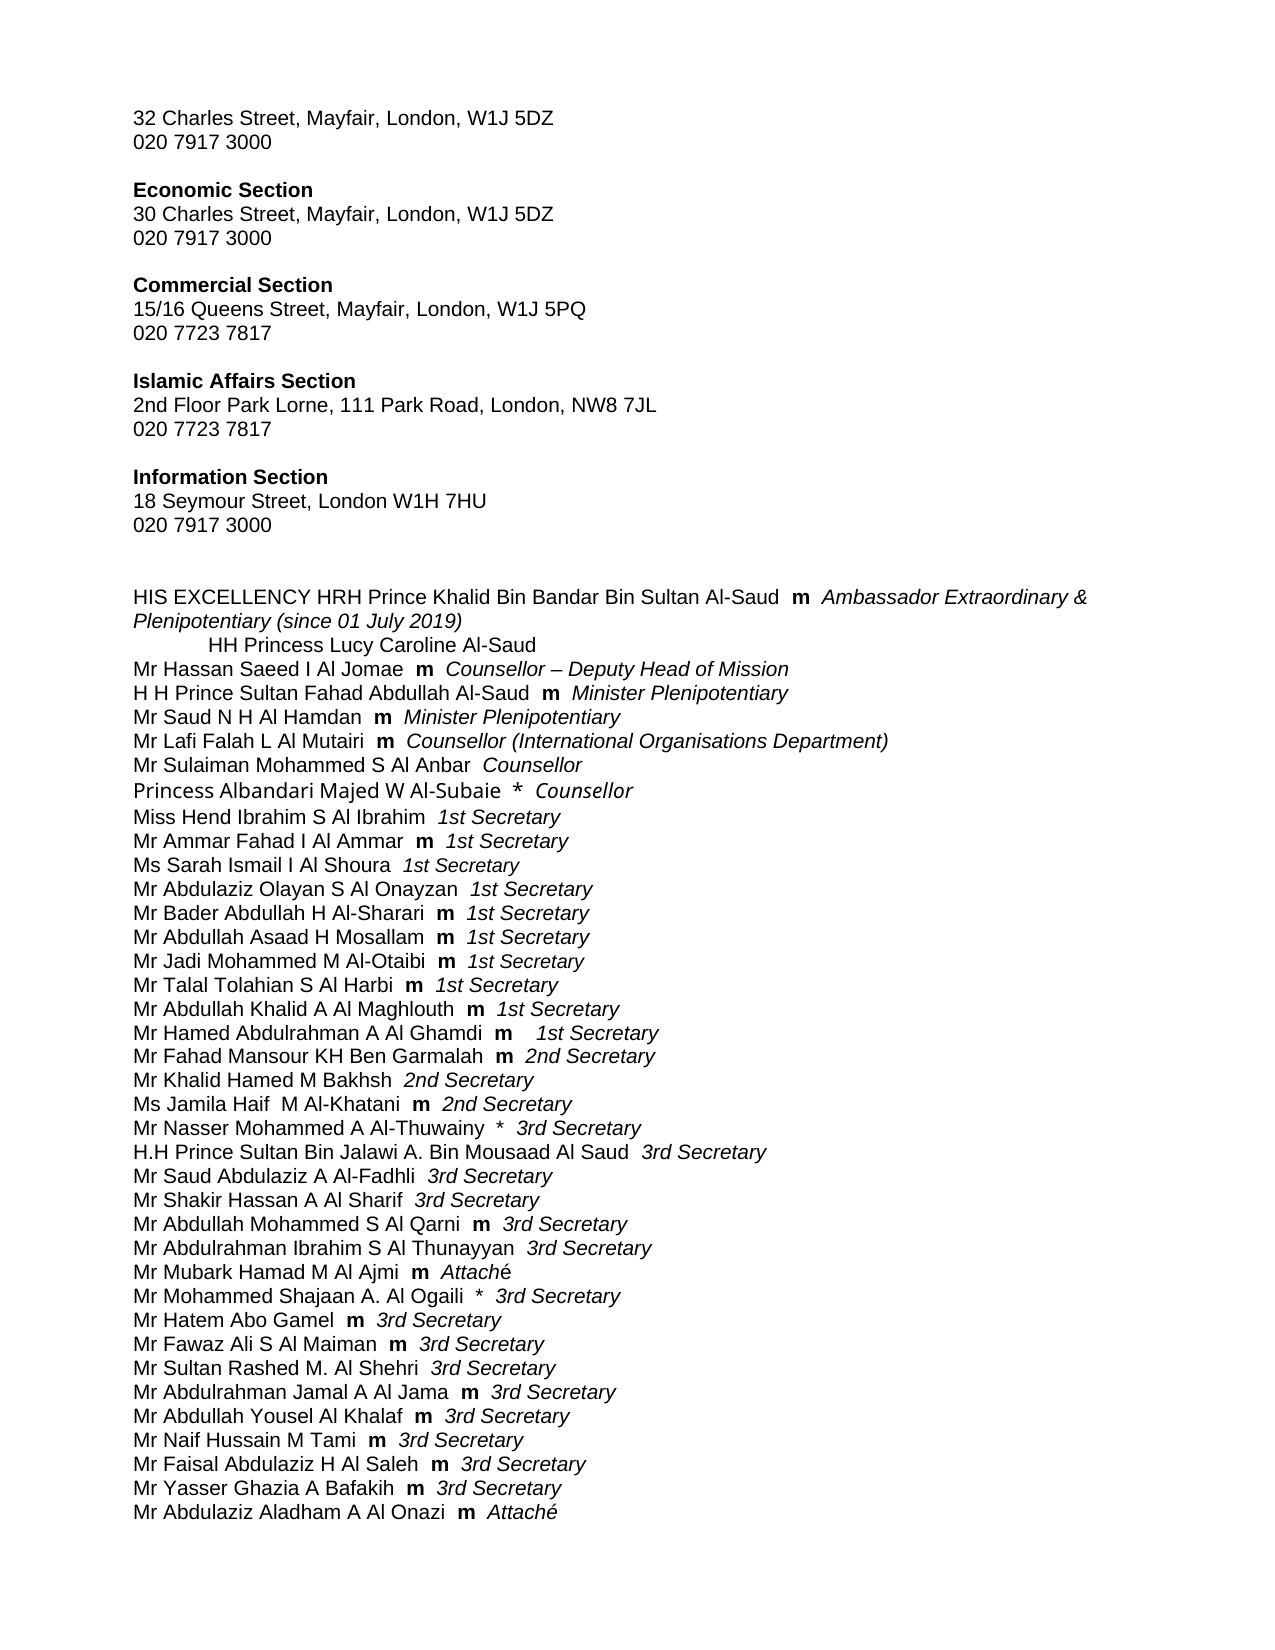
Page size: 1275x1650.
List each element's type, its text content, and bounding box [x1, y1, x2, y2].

text 020 7917 3000 [133, 513, 1181, 537]
text 32 Charles Street, Mayfair, London, W1J 5DZ [133, 106, 1181, 129]
text H.H Prince Sultan Bin Jalawi A. Bin Mousaad Al Saud 3rd Secretary [133, 1140, 1181, 1164]
text Mr Nasser Mohammed A Al-Thuwainy * 3rd Secretary [133, 1116, 1181, 1140]
text Mr Abdullah Asaad H Mosallam m 1st Secretary [133, 924, 1181, 948]
text Ms Sarah Ismail I Al Shoura 1st Secretary [133, 853, 1181, 877]
text Mr Hatem Abo Gamel m 3rd Secretary [133, 1308, 1181, 1332]
text Mr Abdulrahman Jamal A Al Jama m 3rd Secretary [133, 1380, 1181, 1404]
text Mr Abdullah Yousel Al Khalaf m 3rd Secretary [133, 1404, 1181, 1428]
text Mr Saud N H Al Hamdan m Minister Plenipotentiary [133, 704, 1181, 728]
text Information Section [133, 465, 1181, 489]
text 2nd Floor Park Lorne, 111 Park Road, London, NW8 7JL [133, 393, 1181, 417]
text 020 7917 3000 [133, 129, 1181, 153]
text Ms Jamila Haif M Al-Khatani m 2nd Secretary [133, 1092, 1181, 1116]
text Mr Naif Hussain M Tami m 3rd Secretary [133, 1428, 1181, 1452]
text Mr Fawaz Ali S Al Maiman m 3rd Secretary [133, 1332, 1181, 1356]
text 020 7917 3000 [133, 225, 1181, 249]
text Mr Faisal Abdulaziz H Al Saleh m 3rd Secretary [133, 1452, 1181, 1476]
text Mr Mohammed Shajaan A. Al Ogaili * 3rd Secretary [133, 1284, 1181, 1308]
text HIS EXCELLENCY HRH Prince Khalid Bin Bandar Bin Sultan Al-Saud m Ambassador Extraordinary & Plenipotentiary (since 01 July 2019) [133, 585, 1181, 633]
text Mr Lafi Falah L Al Mutairi m Counsellor (International Organisations Department) [133, 728, 1181, 752]
text Mr Abdullah Mohammed S Al Qarni m 3rd Secretary [133, 1212, 1181, 1236]
text H H Prince Sultan Fahad Abdullah Al-Saud m Minister Plenipotentiary [133, 681, 1181, 704]
text Islamic Affairs Section [133, 369, 1181, 393]
text Mr Saud Abdulaziz A Al-Fadhli 3rd Secretary Mr Shakir Hassan A Al Sharif 3rd Secretary [133, 1164, 1181, 1212]
text Economic Section [133, 177, 1181, 201]
text Mr Yasser Ghazia A Bafakih m 3rd Secretary [133, 1476, 1181, 1499]
text Mr Hassan Saeed I Al Jomae m Counsellor – Deputy Head of Mission [133, 657, 1181, 681]
text Mr Abdulaziz Aladham A Al Onazi m Attaché [133, 1499, 1181, 1523]
text Mr Abdulaziz Olayan S Al Onayzan 1st Secretary [133, 877, 1181, 901]
text Mr Abdullah Khalid A Al Maghlouth m 1st Secretary [133, 996, 1181, 1020]
text Mr Khalid Hamed M Bakhsh 2nd Secretary [133, 1068, 1181, 1092]
text Princess Albandari Majed W Al-Subaie * Counsellor Miss Hend Ibrahim S Al Ibrahim 1st Secretary [133, 776, 1181, 829]
text Commercial Section [133, 273, 1181, 297]
text Mr Mubark Hamad M Al Ajmi m Attaché [133, 1260, 1181, 1284]
text Mr Sultan Rashed M. Al Shehri 3rd Secretary [133, 1356, 1181, 1380]
text 020 7723 7817 [133, 417, 1181, 441]
text Mr Hamed Abdulrahman A Al Ghamdi m 1st Secretary [133, 1020, 1181, 1044]
text Mr Ammar Fahad I Al Ammar m 1st Secretary [133, 829, 1181, 853]
text 15/16 Queens Street, Mayfair, London, W1J 5PQ [133, 297, 1181, 321]
text Mr Abdulrahman Ibrahim S Al Thunayyan 3rd Secretary [133, 1236, 1181, 1260]
text Mr Sulaiman Mohammed S Al Anbar Counsellor [133, 752, 1181, 776]
text 30 Charles Street, Mayfair, London, W1J 5DZ [133, 201, 1181, 225]
text Mr Fahad Mansour KH Ben Garmalah m 2nd Secretary [133, 1044, 1181, 1068]
text 020 7723 7817 [133, 321, 1181, 345]
text HH Princess Lucy Caroline Al-Saud [133, 633, 1181, 657]
text Mr Bader Abdullah H Al-Sharari m 1st Secretary [133, 901, 1181, 924]
text Mr Jadi Mohammed M Al-Otaibi m 1st Secretary [133, 948, 1181, 972]
text 18 Seymour Street, London W1H 7HU [133, 489, 1181, 513]
text Mr Talal Tolahian S Al Harbi m 1st Secretary [133, 972, 1181, 996]
